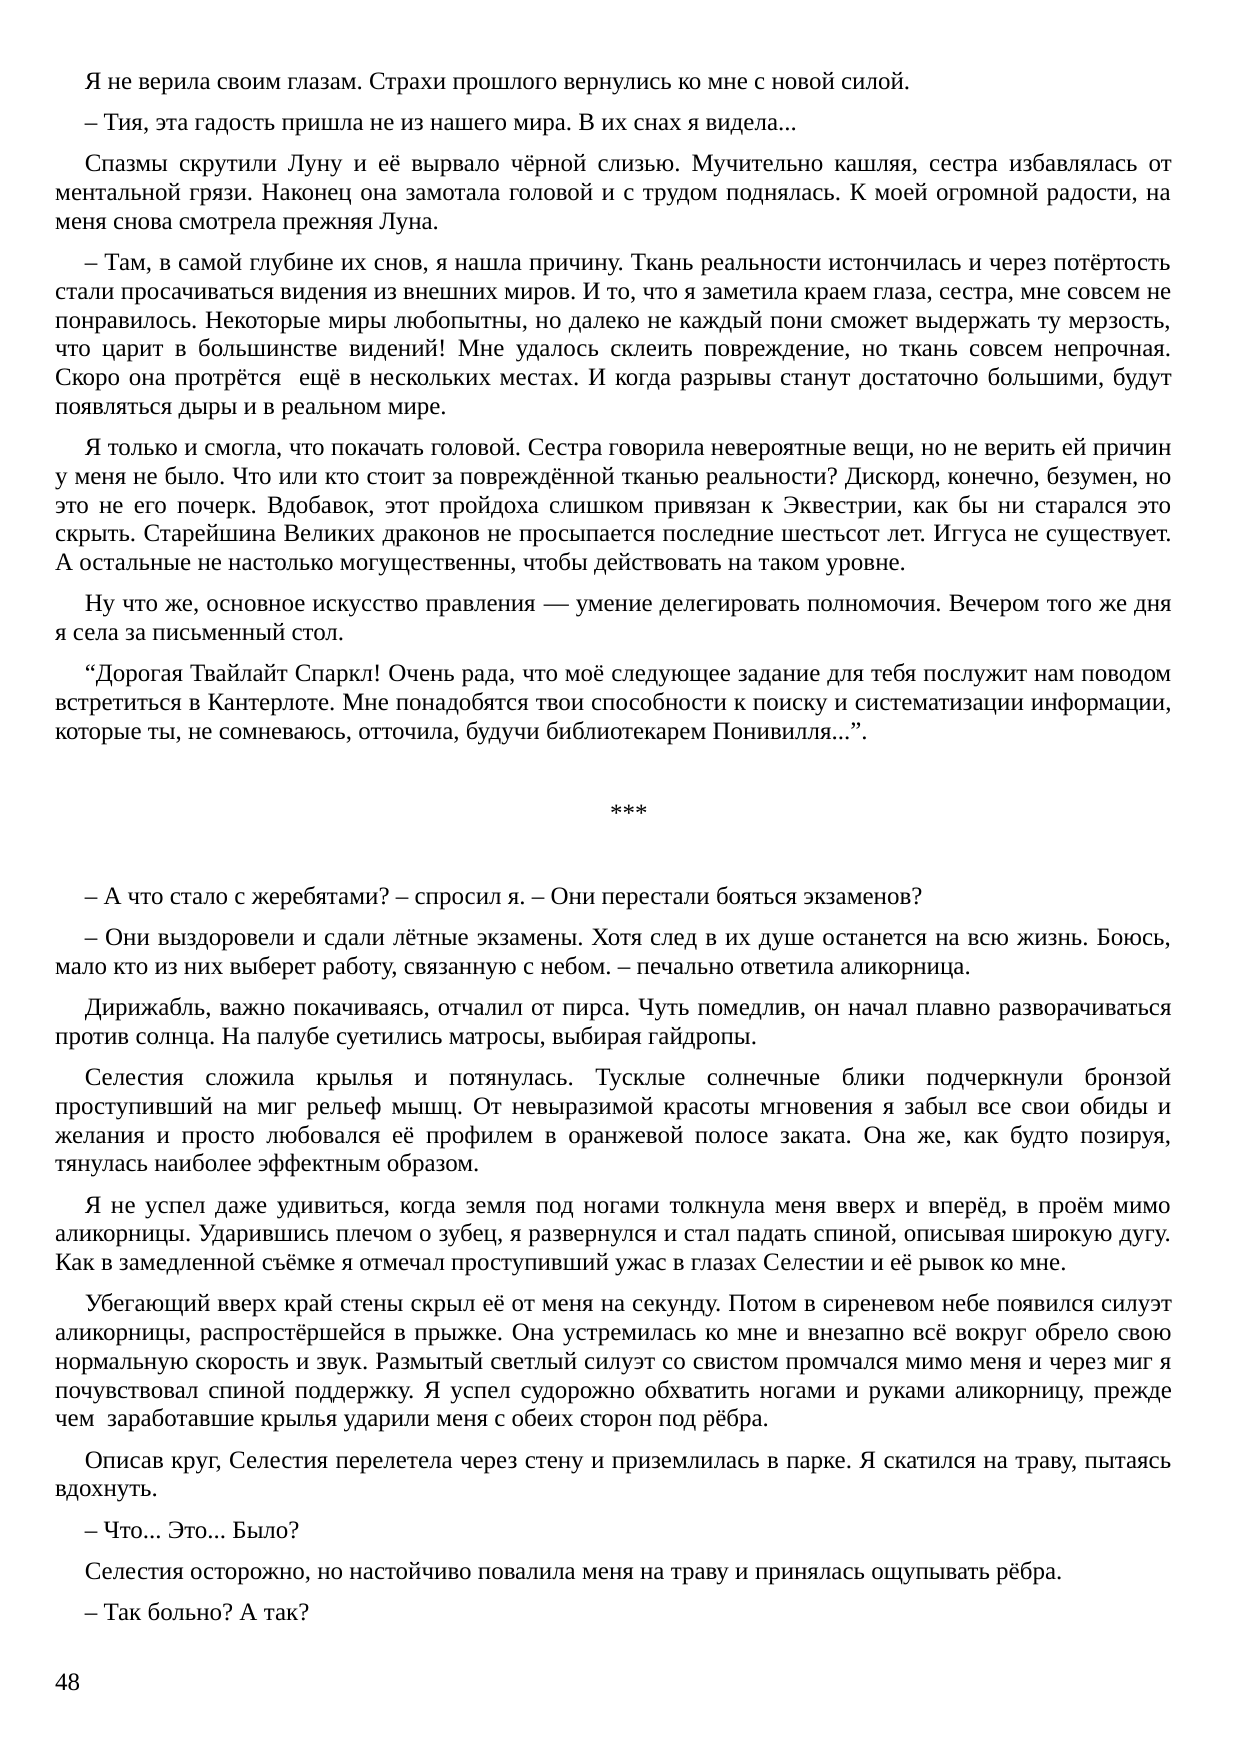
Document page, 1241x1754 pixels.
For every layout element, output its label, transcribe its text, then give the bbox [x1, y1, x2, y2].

text Я только и смогла, что покачать головой. Сестра говорила невероятные вещи, но не верить ей причин у меня не было. Что или кто стоит за повреждённой тканью реальности? Дискорд, конечно, безумен, но это не его почерк. Вдобавок, этот пройдоха слишком привязан к Эквестрии, как бы ни старался это скрыть. Старейшина Великих драконов не просыпается последние шестьсот лет. Иггуса не существует. А остальные не настолько могущественны, чтобы действовать на таком уровне. [55, 432, 1173, 576]
text Я не успел даже удивиться, когда земля под ногами толкнула меня вверх и вперёд, в проём мимо аликорницы. Ударившись плечом о зубец, я развернулся и стал падать спиной, описывая широкую дугу. Как в замедленной съёмке я отмечал проступивший ужас в глазах Селестии и её рывок ко мне. [55, 1190, 1173, 1276]
text Я не верила своим глазам. Страхи прошлого вернулись ко мне с новой силой. [55, 66, 1173, 95]
text Описав круг, Селестия перелетела через стену и приземлилась в парке. Я скатился на траву, пытаясь вдохнуть. [55, 1445, 1173, 1502]
text *** [55, 798, 1173, 827]
text – Так больно? А так? [55, 1597, 1173, 1626]
text – Они выздоровели и сдали лётные экзамены. Хотя след в их душе останется на всю жизнь. Боюсь, мало кто из них выберет работу, связанную с небом. – печально ответила аликорница. [55, 922, 1173, 980]
text Ну что же, основное искусство правления — умение делегировать полномочия. Вечером того же дня я села за письменный стол. [55, 588, 1173, 646]
text – А что стало с жеребятами? – спросил я. – Они перестали бояться экзаменов? [55, 881, 1173, 910]
text – Что... Это... Было? [55, 1515, 1173, 1543]
text Селестия сложила крылья и потянулась. Тусклые солнечные блики подчеркнули бронзой проступивший на миг рельеф мышц. От невыразимой красоты мгновения я забыл все свои обиды и желания и просто любовался её профилем в оранжевой полосе заката. Она же, как будто позируя, тянулась наиболее эффектным образом. [55, 1062, 1173, 1177]
text – Тия, эта гадость пришла не из нашего мира. В их снах я видела... [55, 107, 1173, 136]
text Убегающий вверх край стены скрыл её от меня на секунду. Потом в сиреневом небе появился силуэт аликорницы, распростёршейся в прыжке. Она устремилась ко мне и внезапно всё вокруг обрело свою нормальную скорость и звук. Размытый светлый силуэт со свистом промчался мимо меня и через миг я почувствовал спиной поддержку. Я успел судорожно обхватить ногами и руками аликорницу, прежде чем заработавшие крылья ударили меня с обеих сторон под рёбра. [55, 1288, 1173, 1432]
text Спазмы скрутили Луну и её вырвало чёрной слизью. Мучительно кашляя, сестра избавлялась от ментальной грязи. Наконец она замотала головой и с трудом поднялась. К моей огромной радости, на меня снова смотрела прежняя Луна. [55, 148, 1173, 235]
text “Дорогая Твайлайт Спаркл! Очень рада, что моё следующее задание для тебя послужит нам поводом встретиться в Кантерлоте. Мне понадобятся твои способности к поиску и систематизации информации, которые ты, не сомневаюсь, отточила, будучи библиотекарем Понивилля...”. [55, 658, 1173, 745]
text Селестия осторожно, но настойчиво повалила меня на траву и принялась ощупывать рёбра. [55, 1556, 1173, 1585]
text Дирижабль, важно покачиваясь, отчалил от пирса. Чуть помедлив, он начал плавно разворачиваться против солнца. На палубе суетились матросы, выбирая гайдропы. [55, 992, 1173, 1050]
text – Там, в самой глубине их снов, я нашла причину. Ткань реальности истончилась и через потёртость стали просачиваться видения из внешних миров. И то, что я заметила краем глаза, сестра, мне совсем не понравилось. Некоторые миры любопытны, но далеко не каждый пони сможет выдержать ту мерзость, что царит в большинстве видений! Мне удалось склеить повреждение, но ткань совсем непрочная. Скоро она протрётся ещё в нескольких местах. И когда разрывы станут достаточно большими, будут появляться дыры и в реальном мире. [55, 247, 1173, 420]
